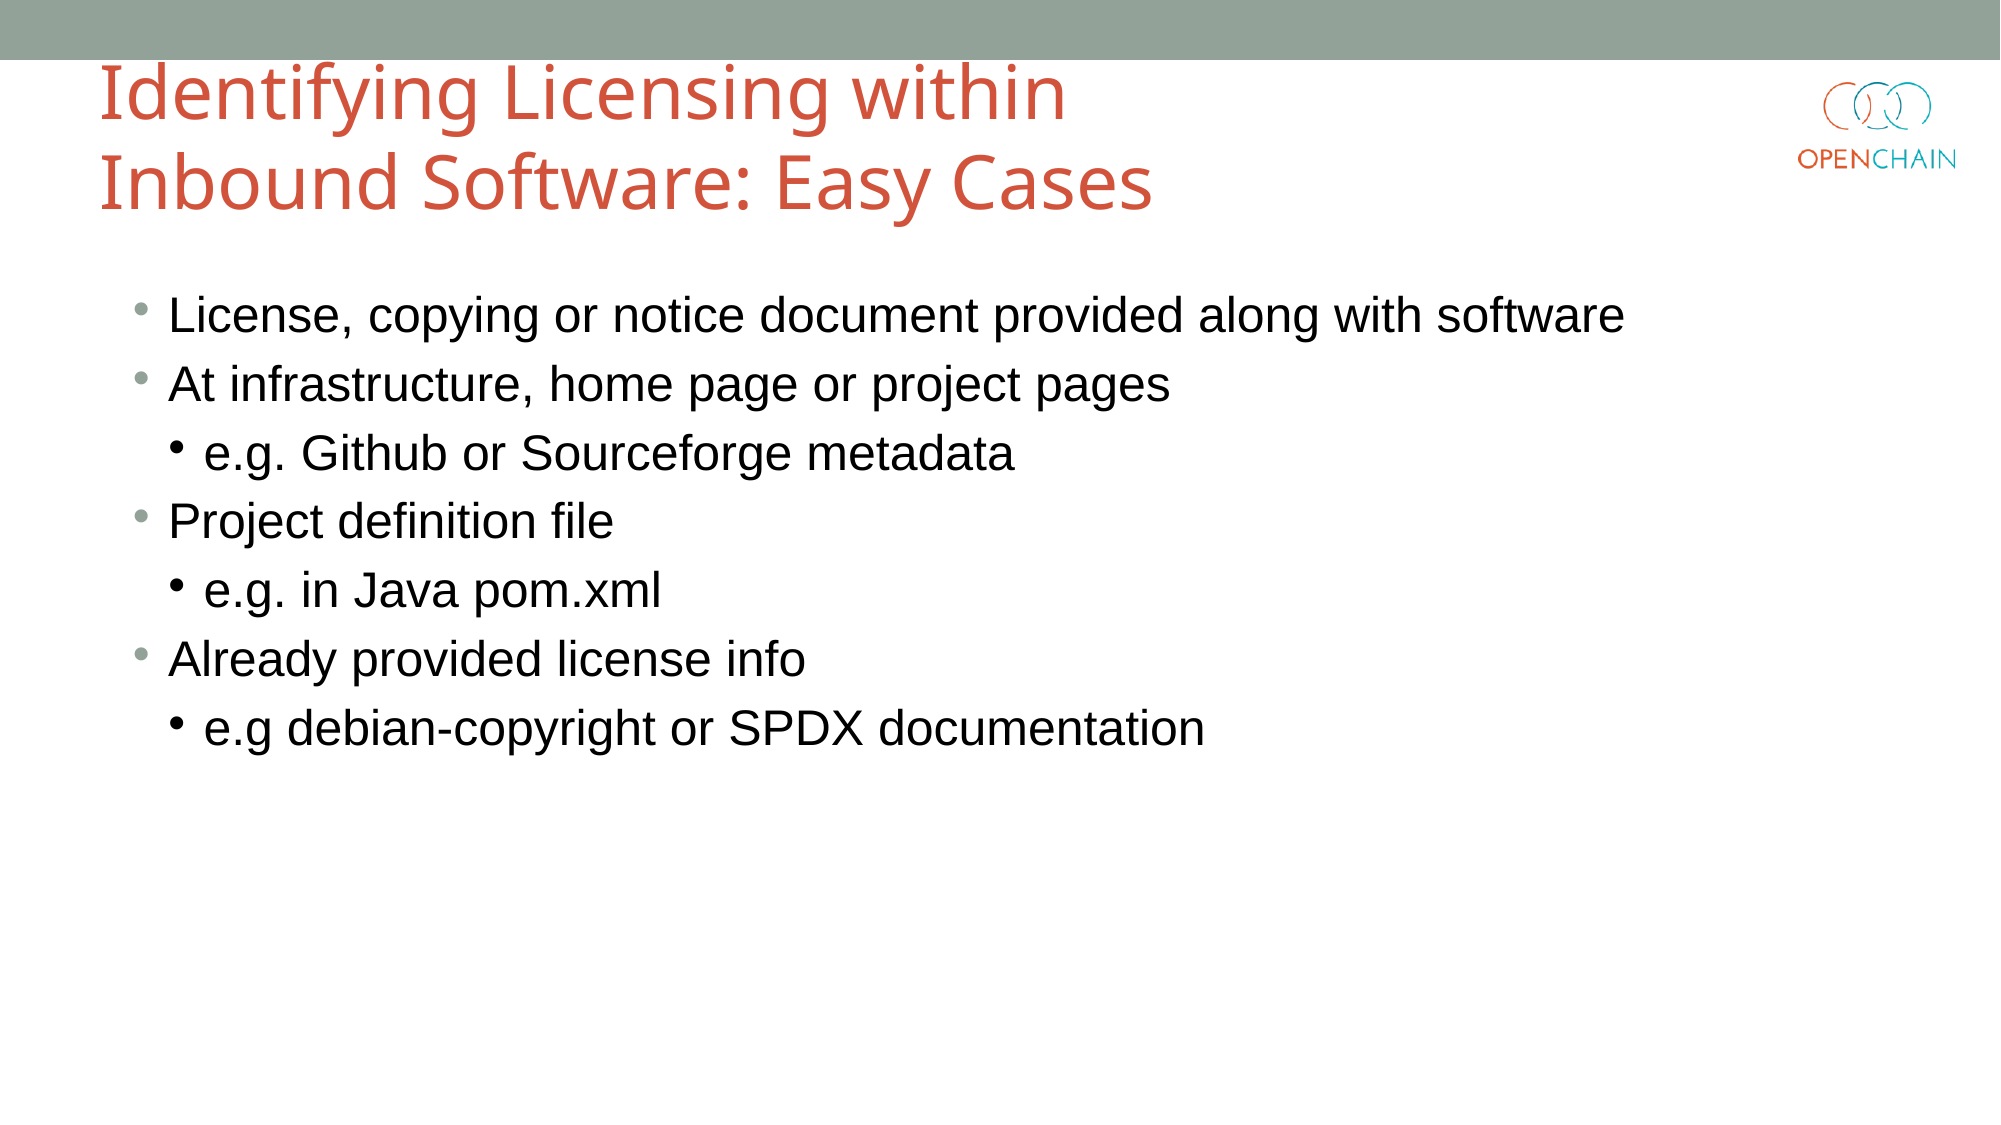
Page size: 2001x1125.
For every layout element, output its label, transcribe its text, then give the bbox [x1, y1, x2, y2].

text_box Identifying Licensing within Inbound Software: Easy Cases [99, 52, 1900, 225]
text_box License, copying or notice document provided along with software At infrastructure, home page or project pages e.g. Github or Sourceforge metadata Project definition file e.g. in Java pom.xml Already provided license info e.g debian-copyright or SPDX documentation [117, 265, 1929, 1004]
picture [1900, 82, 1955, 169]
